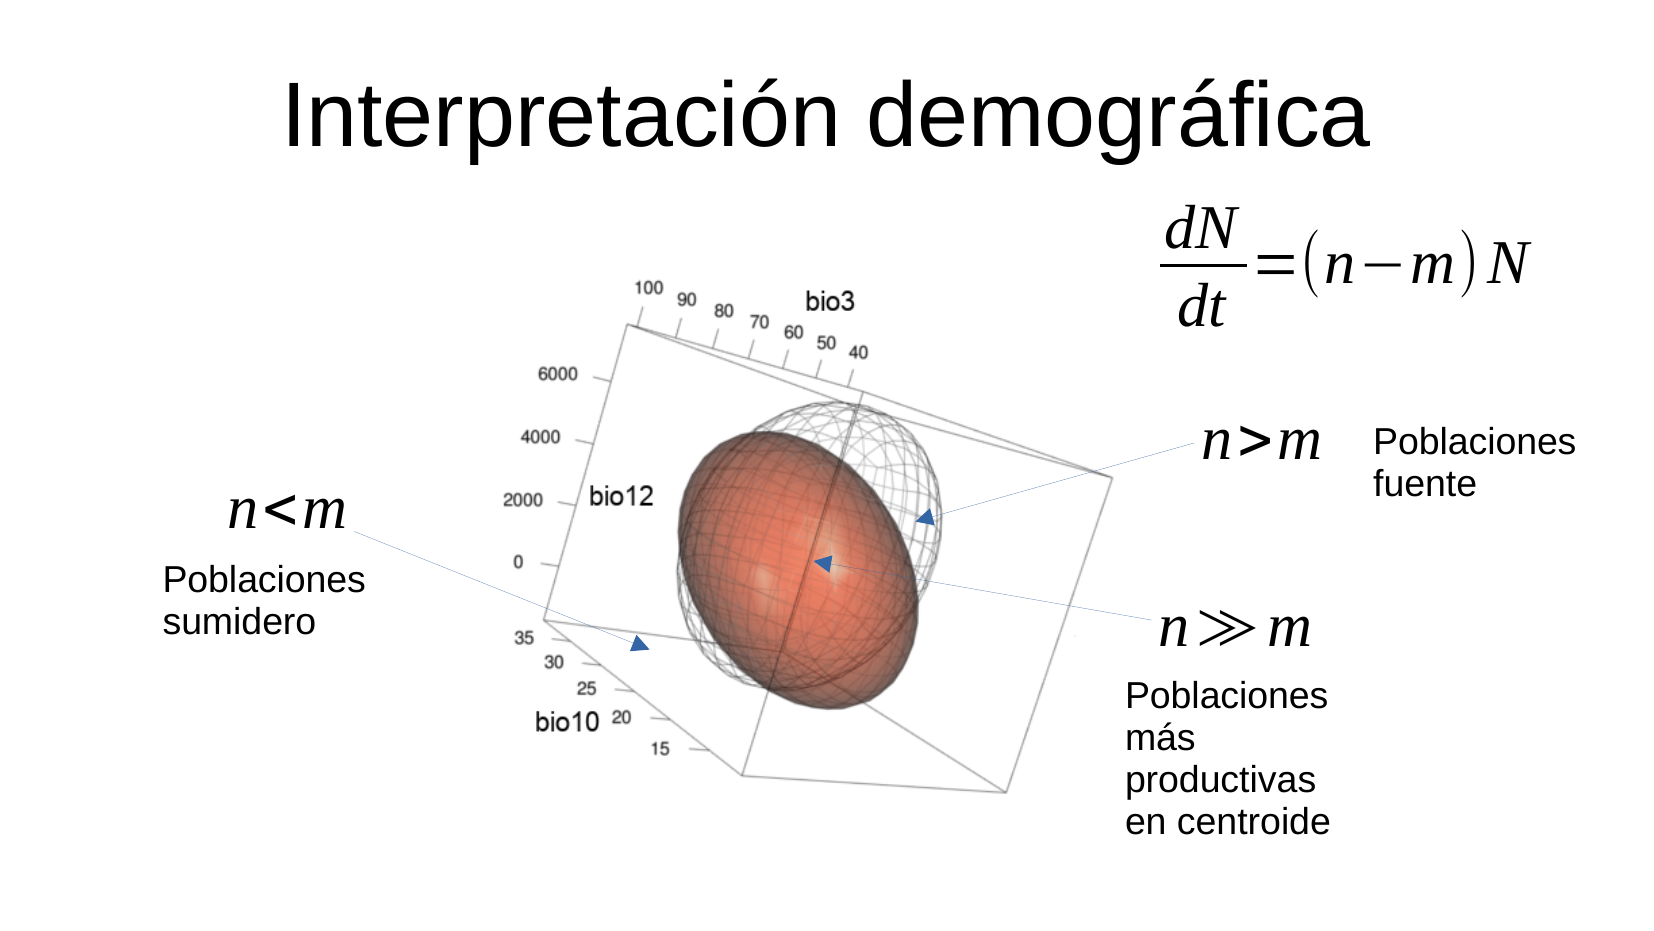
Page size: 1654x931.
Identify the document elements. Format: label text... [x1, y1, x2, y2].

chart [219, 472, 355, 542]
chart [1151, 192, 1541, 340]
text_box Poblaciones sumidero [147, 550, 384, 650]
title Interpretación demográfica [82, 37, 1571, 193]
chart [1151, 590, 1320, 660]
picture [454, 265, 1123, 806]
text_box Poblaciones fuente [1358, 413, 1595, 513]
chart [1194, 403, 1329, 473]
text_box Poblaciones más productivas en centroide [1110, 667, 1347, 851]
